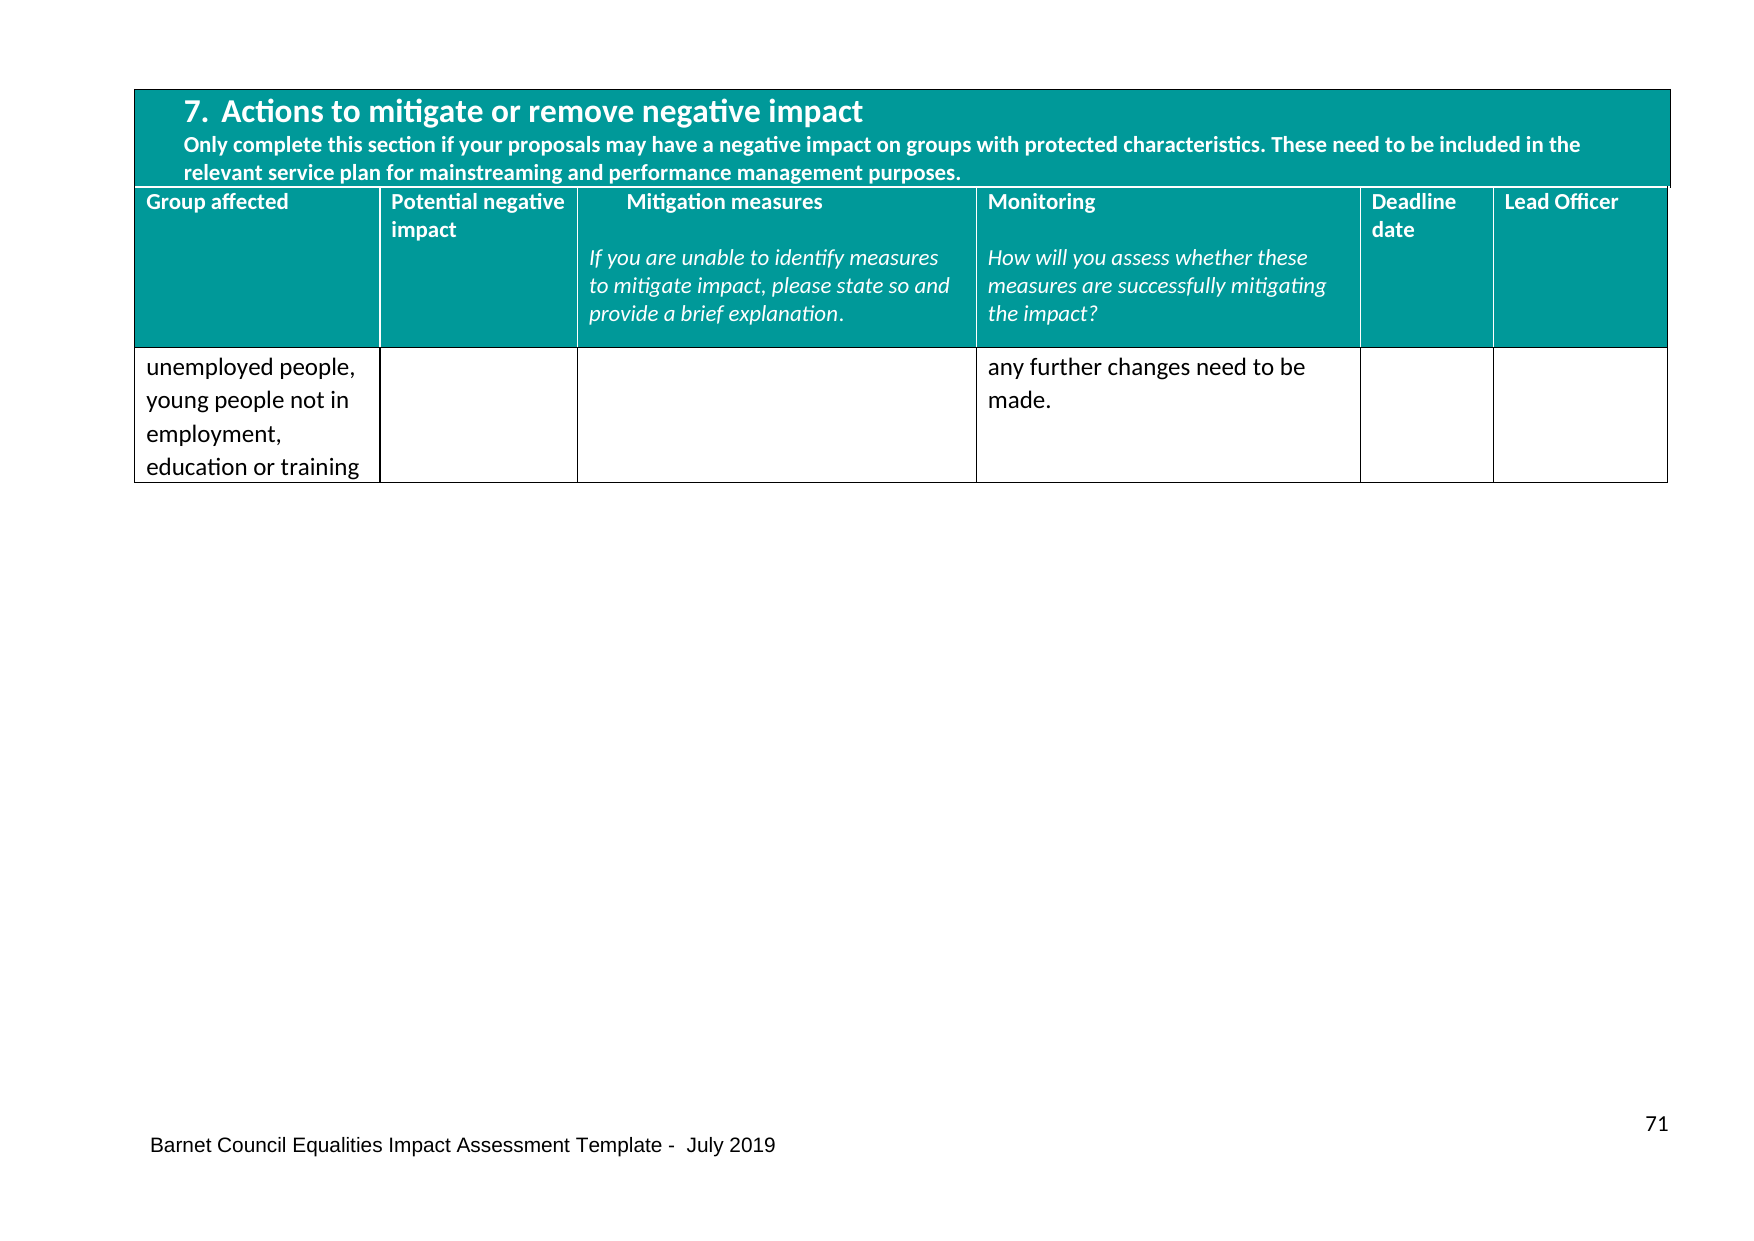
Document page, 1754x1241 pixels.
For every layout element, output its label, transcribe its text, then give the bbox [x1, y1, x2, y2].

table_cell Lead Officer [1494, 188, 1667, 347]
table_cell Monitoring How will you assess whether these measures are successfully mitigating the impact? [977, 188, 1360, 347]
table_cell Mitigation measures If you are unable to identify measures to mitigate impact, please state so and provide a brief explanation. [578, 188, 976, 347]
table_cell [578, 348, 976, 482]
table_cell [1361, 348, 1493, 482]
table_cell Potential negative impact [381, 188, 577, 347]
table_cell [1494, 348, 1667, 482]
table_cell Group affected [135, 188, 379, 347]
table_cell any further changes need to be made. [977, 348, 1360, 482]
table_cell [381, 348, 577, 482]
table_cell Deadline date [1361, 188, 1493, 347]
table_cell unemployed people, young people not in employment, education or training [135, 348, 379, 482]
table_header Actions to mitigate or remove negative impact Only complete this section if your proposals may have a negative impact on groups with protected characteristics. These need to be included in the relevant service plan for mainstreaming and performance management purposes. [135, 90, 1670, 186]
